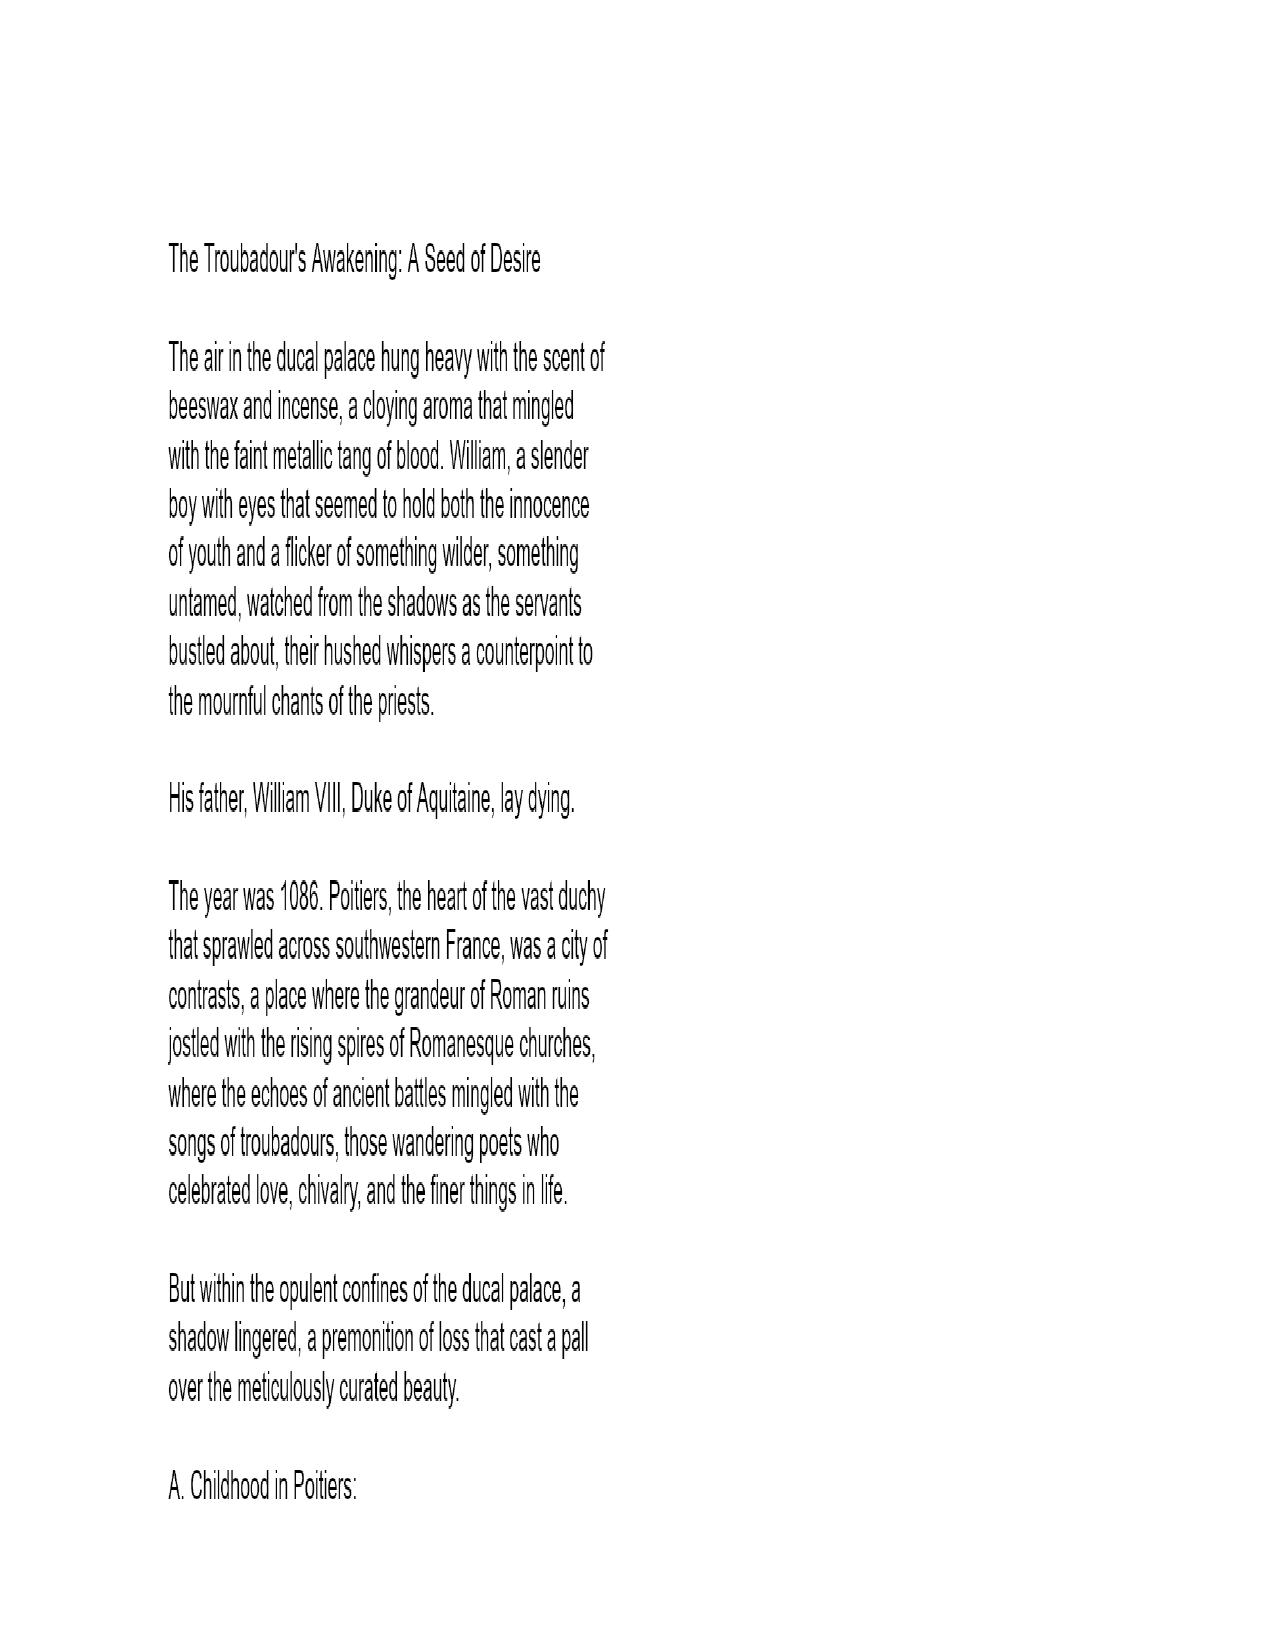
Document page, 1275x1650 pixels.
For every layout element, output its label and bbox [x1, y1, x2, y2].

picture [118, 118, 659, 1532]
